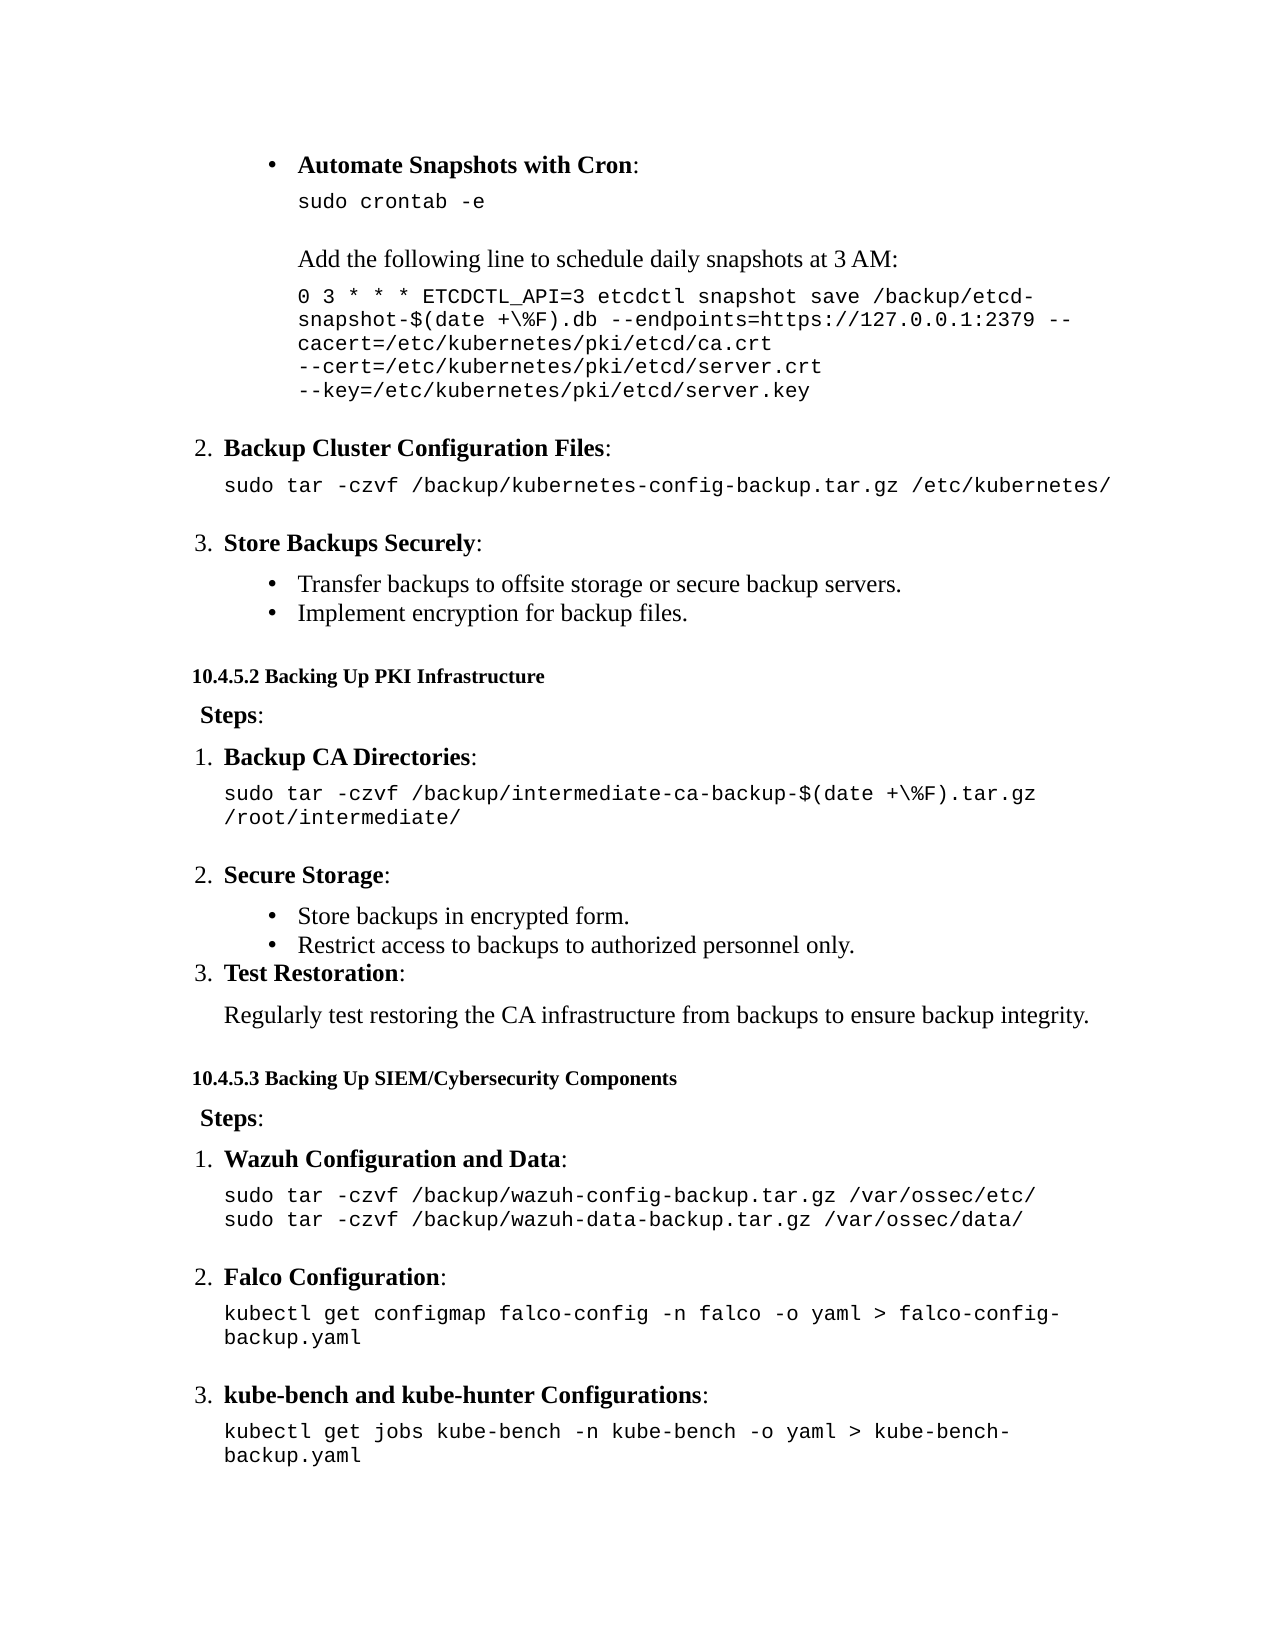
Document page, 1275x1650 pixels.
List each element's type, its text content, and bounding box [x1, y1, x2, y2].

list Implement encryption for backup files. [268, 598, 1125, 626]
subtitle 10.4.5.2 Backing Up PKI Infrastructure [150, 664, 1125, 688]
list Transfer backups to offsite storage or secure backup servers. [268, 569, 1125, 598]
list Restrict access to backups to authorized personnel only. [268, 930, 1125, 958]
list Backup Cluster Configuration Files: [194, 433, 1125, 462]
list sudo crontab -e [268, 191, 1125, 215]
list Secure Storage: [194, 860, 1125, 888]
list Regularly test restoring the CA infrastructure from backups to ensure backup integrity. [194, 1000, 1125, 1028]
list Add the following line to schedule daily snapshots at 3 AM: [268, 244, 1125, 273]
list Automate Snapshots with Cron: [268, 150, 1125, 179]
list kubectl get configmap falco-config -n falco -o yaml > falco-config-backup.yaml [194, 1303, 1125, 1350]
list Falco Configuration: [194, 1262, 1125, 1291]
subtitle 10.4.5.3 Backing Up SIEM/Cybersecurity Components [150, 1066, 1125, 1090]
text Steps: [150, 1103, 1125, 1131]
list sudo tar -czvf /backup/wazuh-data-backup.tar.gz /var/ossec/data/ [194, 1209, 1125, 1232]
list sudo tar -czvf /backup/intermediate-ca-backup-$(date +\%F).tar.gz /root/intermediate/ [194, 783, 1125, 830]
list Wazuh Configuration and Data: [194, 1144, 1125, 1173]
text Steps: [150, 701, 1125, 729]
list sudo tar -czvf /backup/wazuh-config-backup.tar.gz /var/ossec/etc/ [194, 1185, 1125, 1209]
list 0 3 * * * ETCDCTL_API=3 etcdctl snapshot save /backup/etcd-snapshot-$(date +\%F).db --endpoints=https://127.0.0.1:2379 --cacert=/etc/kubernetes/pki/etcd/ca.crt --cert=/etc/kubernetes/pki/etcd/server.crt --key=/etc/kubernetes/pki/etcd/server.key [268, 286, 1125, 404]
list Backup CA Directories: [194, 742, 1125, 771]
list Test Restoration: [194, 958, 1125, 987]
list sudo tar -czvf /backup/kubernetes-config-backup.tar.gz /etc/kubernetes/ [194, 474, 1125, 498]
list Store backups in encrypted form. [268, 901, 1125, 930]
list Store Backups Securely: [194, 528, 1125, 556]
list kubectl get jobs kube-bench -n kube-bench -o yaml > kube-bench-backup.yaml [194, 1421, 1125, 1468]
list kube-bench and kube-hunter Configurations: [194, 1380, 1125, 1409]
